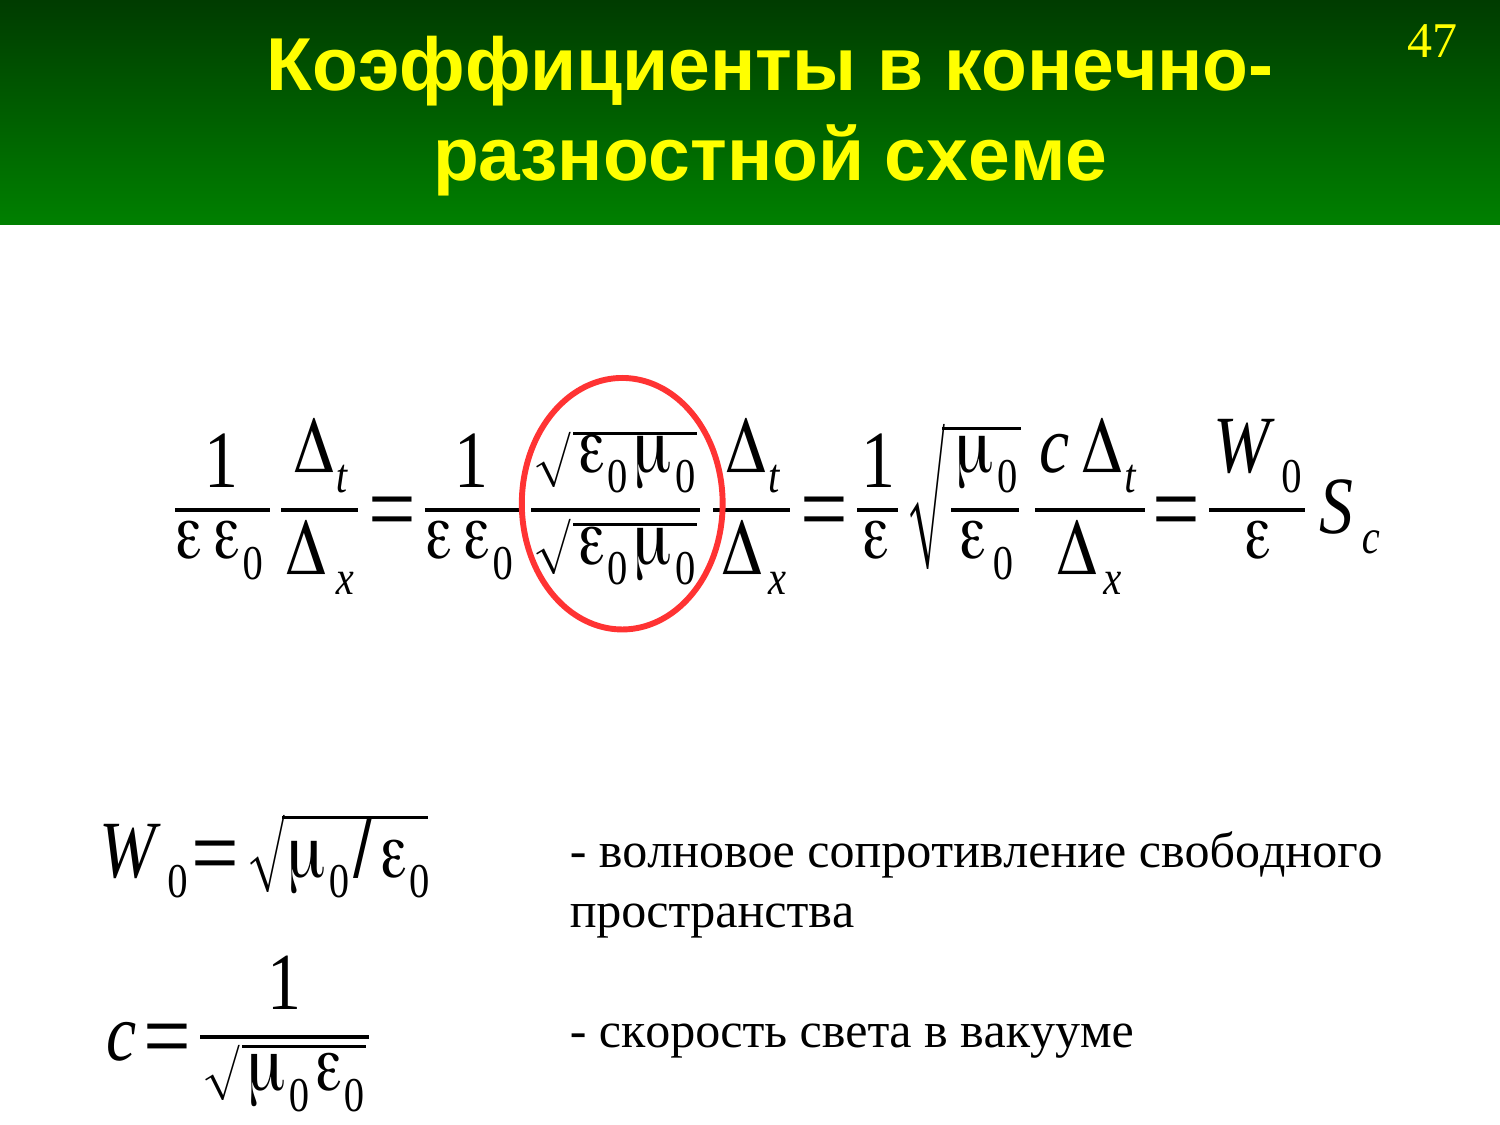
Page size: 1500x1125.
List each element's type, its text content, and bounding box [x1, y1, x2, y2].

chart [82, 805, 448, 910]
text_box - скорость света в вакууме [555, 990, 1477, 1125]
title Коэффициенты в конечно-разностной схеме [100, 7, 1441, 204]
chart [89, 938, 390, 1120]
chart [686, 401, 1396, 606]
chart [153, 401, 558, 606]
chart [525, 401, 719, 606]
text_box - волновое сопротивление свободного пространства [555, 810, 1477, 945]
